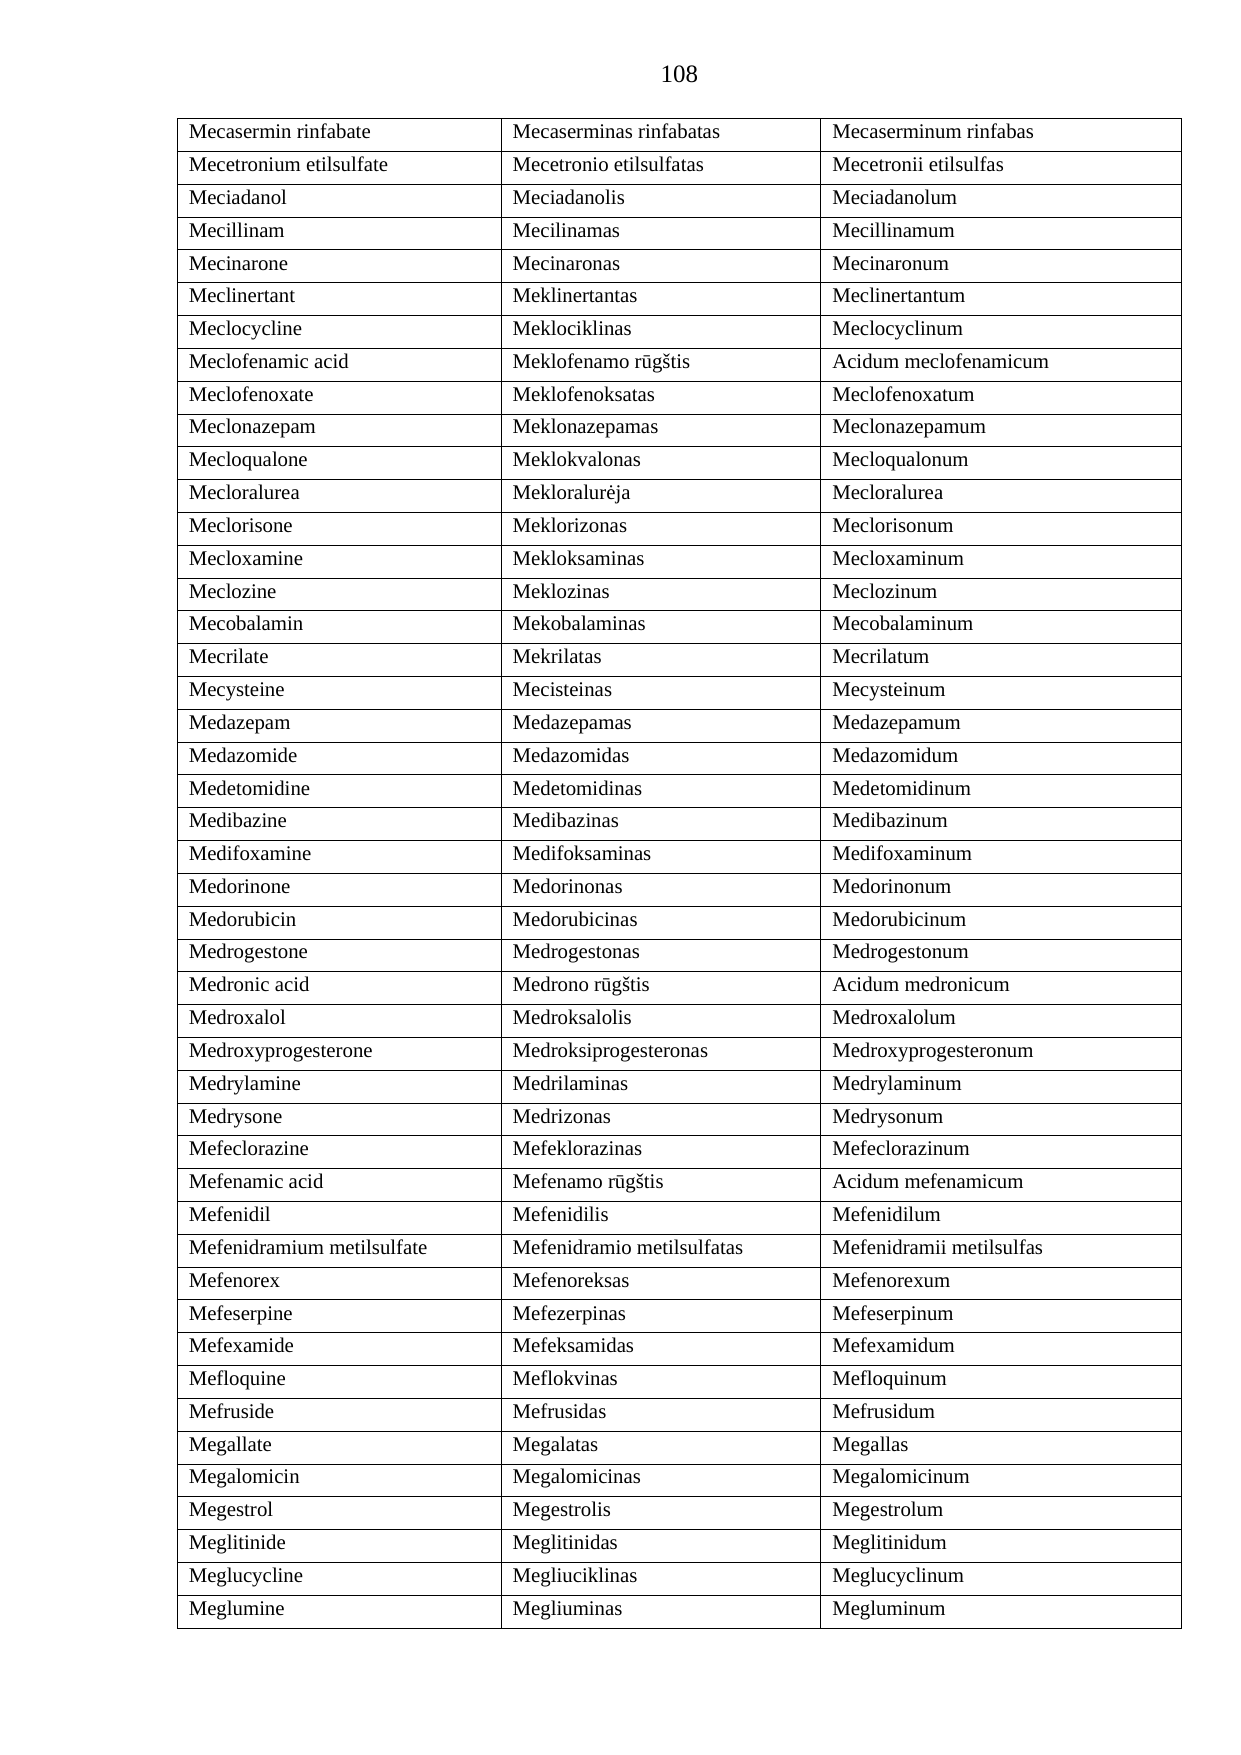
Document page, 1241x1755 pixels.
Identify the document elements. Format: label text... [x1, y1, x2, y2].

table_cell Medetomidinum [821, 775, 1181, 807]
table_cell Meclozinum [821, 579, 1181, 610]
table_cell Mecloqualone [178, 447, 501, 479]
table_cell Mecasermin rinfabate [178, 119, 501, 151]
table_cell Mefenidramio metilsulfatas [502, 1235, 820, 1267]
table_cell Mecysteine [178, 677, 501, 709]
table_cell Megalomicinas [502, 1465, 820, 1496]
table_cell Mefeklorazinas [502, 1136, 820, 1168]
table_cell Mefloquine [178, 1366, 501, 1398]
table_cell Mecinarone [178, 250, 501, 282]
table_cell Megluminum [821, 1596, 1181, 1627]
table_cell Megallas [821, 1432, 1181, 1463]
table_cell Meclinertantum [821, 283, 1181, 315]
table_cell Mefeclorazine [178, 1136, 501, 1168]
table_cell Mefenidilis [502, 1202, 820, 1234]
table_cell Meclofenoxate [178, 382, 501, 413]
table_cell Medazepamas [502, 710, 820, 742]
table_cell Medorinonum [821, 874, 1181, 906]
table_cell Medrilaminas [502, 1071, 820, 1102]
table_cell Acidum meclofenamicum [821, 349, 1181, 381]
table_cell Mefloquinum [821, 1366, 1181, 1398]
table_cell Meclorisonum [821, 513, 1181, 545]
table_cell Mefrusidum [821, 1399, 1181, 1431]
table_cell Medorubicinas [502, 907, 820, 938]
table_cell Mecillinamum [821, 218, 1181, 249]
table_cell Meglumine [178, 1596, 501, 1627]
table_cell Medazomide [178, 743, 501, 774]
table_cell Medrylamine [178, 1071, 501, 1102]
table_cell Mecetronium etilsulfate [178, 152, 501, 184]
table_cell Medetomidine [178, 775, 501, 807]
table_cell Mefrusidas [502, 1399, 820, 1431]
table_cell Medorubicinum [821, 907, 1181, 938]
table_cell Mefenamo rūgštis [502, 1169, 820, 1201]
table_cell Mecrilatum [821, 644, 1181, 676]
table_cell Medrogestonas [502, 940, 820, 971]
table_cell Mecloralurea [821, 480, 1181, 512]
table_cell Medroksiprogesteronas [502, 1038, 820, 1070]
table_cell Mecilinamas [502, 218, 820, 249]
table_cell Meclozine [178, 579, 501, 610]
table_cell Meclonazepamum [821, 415, 1181, 446]
table_cell Meklofenoksatas [502, 382, 820, 413]
table_cell Medazepamum [821, 710, 1181, 742]
table_cell Mecysteinum [821, 677, 1181, 709]
table_cell Medazepam [178, 710, 501, 742]
table_cell Meclocycline [178, 316, 501, 348]
table_cell Megestrol [178, 1497, 501, 1529]
table_cell Mefezerpinas [502, 1300, 820, 1332]
table_cell Medrono rūgštis [502, 972, 820, 1004]
table_cell Mecaserminas rinfabatas [502, 119, 820, 151]
table_cell Meglucyclinum [821, 1563, 1181, 1595]
table_cell Medroxyprogesteronum [821, 1038, 1181, 1070]
table_cell Medorinonas [502, 874, 820, 906]
table_cell Meglucycline [178, 1563, 501, 1595]
table_cell Mefenorex [178, 1268, 501, 1299]
table_cell Meciadanol [178, 185, 501, 217]
table_cell Mefexamidum [821, 1333, 1181, 1365]
table_cell Megliuminas [502, 1596, 820, 1627]
table_cell Mecetronii etilsulfas [821, 152, 1181, 184]
table_cell Mecisteinas [502, 677, 820, 709]
table_cell Medronic acid [178, 972, 501, 1004]
table_cell Medroxalol [178, 1005, 501, 1037]
table_cell Meclorisone [178, 513, 501, 545]
table_cell Meclofenamic acid [178, 349, 501, 381]
table_cell Megliuciklinas [502, 1563, 820, 1595]
table_cell Mefeclorazinum [821, 1136, 1181, 1168]
table_cell Mefexamide [178, 1333, 501, 1365]
table_cell Mecinaronum [821, 250, 1181, 282]
table_cell Meklokvalonas [502, 447, 820, 479]
table_cell Meclinertant [178, 283, 501, 315]
table_cell Meglitinide [178, 1530, 501, 1562]
table_cell Acidum medronicum [821, 972, 1181, 1004]
table_cell Medazomidum [821, 743, 1181, 774]
table_cell Meflokvinas [502, 1366, 820, 1398]
table_cell Mecaserminum rinfabas [821, 119, 1181, 151]
table_cell Medibazinas [502, 808, 820, 840]
table_cell Megestrolum [821, 1497, 1181, 1529]
table_cell Acidum mefenamicum [821, 1169, 1181, 1201]
table_cell Meciadanolis [502, 185, 820, 217]
table_cell Mecinaronas [502, 250, 820, 282]
table_cell Medrogestonum [821, 940, 1181, 971]
table_cell Medroxalolum [821, 1005, 1181, 1037]
table_cell Medibazinum [821, 808, 1181, 840]
table_cell Mefeksamidas [502, 1333, 820, 1365]
table_cell Megalomicinum [821, 1465, 1181, 1496]
table_cell Mekrilatas [502, 644, 820, 676]
table_cell Meclofenoxatum [821, 382, 1181, 413]
table_cell Medroksalolis [502, 1005, 820, 1037]
table_cell Meklorizonas [502, 513, 820, 545]
table_cell Mefenidramii metilsulfas [821, 1235, 1181, 1267]
table_cell Medroxyprogesterone [178, 1038, 501, 1070]
table_cell Medrylaminum [821, 1071, 1181, 1102]
table_cell Medorinone [178, 874, 501, 906]
table_cell Mecrilate [178, 644, 501, 676]
table_cell Mekloralurėja [502, 480, 820, 512]
table_cell Megalomicin [178, 1465, 501, 1496]
table_cell Mefenidil [178, 1202, 501, 1234]
table_cell Meclocyclinum [821, 316, 1181, 348]
table_cell Mecloxaminum [821, 546, 1181, 577]
table_cell Medazomidas [502, 743, 820, 774]
table_cell Medifoxamine [178, 841, 501, 873]
table_cell Medrogestone [178, 940, 501, 971]
table_cell Medibazine [178, 808, 501, 840]
table_cell Mefenidramium metilsulfate [178, 1235, 501, 1267]
table_cell Megestrolis [502, 1497, 820, 1529]
table_cell Mecobalaminum [821, 611, 1181, 643]
table_cell Medrizonas [502, 1104, 820, 1135]
table_cell Mefeserpinum [821, 1300, 1181, 1332]
table_cell Medifoxaminum [821, 841, 1181, 873]
table_cell Mekobalaminas [502, 611, 820, 643]
table_cell Meklonazepamas [502, 415, 820, 446]
table_cell Mefeserpine [178, 1300, 501, 1332]
table_cell Medrysonum [821, 1104, 1181, 1135]
table_cell Mefruside [178, 1399, 501, 1431]
table_cell Megalatas [502, 1432, 820, 1463]
table_cell Mecloqualonum [821, 447, 1181, 479]
table_cell Mefenorexum [821, 1268, 1181, 1299]
table_cell Medifoksaminas [502, 841, 820, 873]
table_cell Mefenoreksas [502, 1268, 820, 1299]
table_cell Medetomidinas [502, 775, 820, 807]
table_cell Meglitinidas [502, 1530, 820, 1562]
table_cell Meclonazepam [178, 415, 501, 446]
table_cell Meklociklinas [502, 316, 820, 348]
table_cell Mecetronio etilsulfatas [502, 152, 820, 184]
table_cell Medrysone [178, 1104, 501, 1135]
table_cell Mecloxamine [178, 546, 501, 577]
table_cell Mecloralurea [178, 480, 501, 512]
table_cell Medorubicin [178, 907, 501, 938]
table_cell Meciadanolum [821, 185, 1181, 217]
table_cell Megallate [178, 1432, 501, 1463]
table_cell Mecobalamin [178, 611, 501, 643]
table_cell Meklinertantas [502, 283, 820, 315]
table_cell Meglitinidum [821, 1530, 1181, 1562]
table_cell Meklofenamo rūgštis [502, 349, 820, 381]
table_cell Mekloksaminas [502, 546, 820, 577]
table_cell Mecillinam [178, 218, 501, 249]
table_cell Mefenamic acid [178, 1169, 501, 1201]
table_cell Mefenidilum [821, 1202, 1181, 1234]
table_cell Meklozinas [502, 579, 820, 610]
